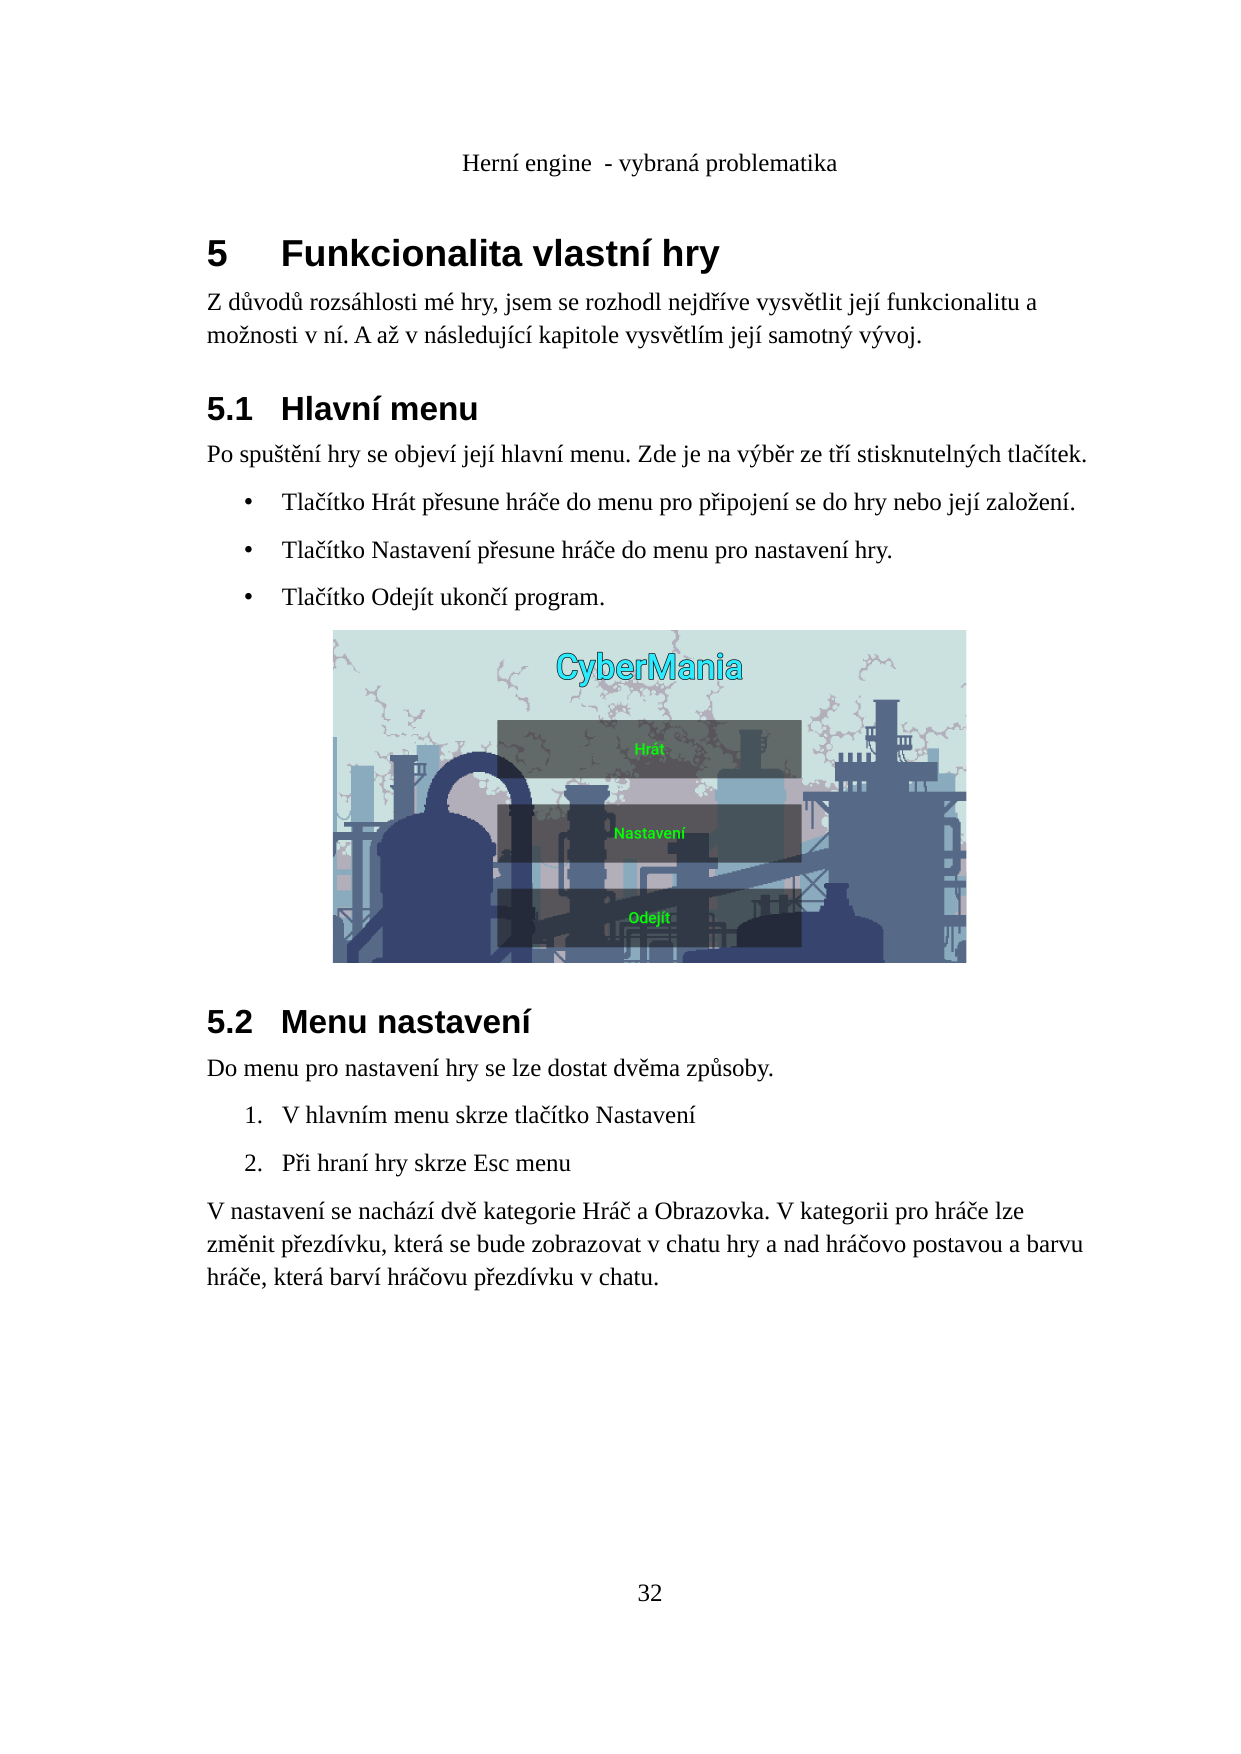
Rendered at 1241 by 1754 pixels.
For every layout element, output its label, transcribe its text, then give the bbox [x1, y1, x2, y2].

text Z důvodů rozsáhlosti mé hry, jsem se rozhodl nejdříve vysvětlit její funkcionalitu a možnosti v ní. A až v následující kapitole vysvětlím její samotný vývoj. [207, 287, 1093, 349]
list Tlačítko Nastavení přesune hráče do menu pro nastavení hry. [244, 535, 1093, 563]
list Tlačítko Odejít ukončí program. [244, 582, 1093, 611]
list V hlavním menu skrze tlačítko Nastavení [244, 1101, 1093, 1129]
subtitle Hlavní menu [207, 389, 1093, 427]
subtitle Menu nastavení [207, 1002, 1093, 1041]
list Při hraní hry skrze Esc menu [244, 1148, 1093, 1177]
text Do menu pro nastavení hry se lze dostat dvěma způsoby. [207, 1053, 1093, 1082]
list Tlačítko Hrát přesune hráče do menu pro připojení se do hry nebo její založení. [244, 487, 1093, 516]
picture [332, 630, 967, 963]
subtitle Funkcionalita vlastní hry [207, 232, 1093, 275]
text V nastavení se nachází dvě kategorie Hráč a Obrazovka. V kategorii pro hráče lze změnit přezdívku, která se bude zobrazovat v chatu hry a nad hráčovo postavou a barvu hráče, která barví hráčovu přezdívku v chatu. [207, 1196, 1093, 1291]
text Po spuštění hry se objeví její hlavní menu. Zde je na výběr ze tří stisknutelných tlačítek. [207, 439, 1093, 468]
